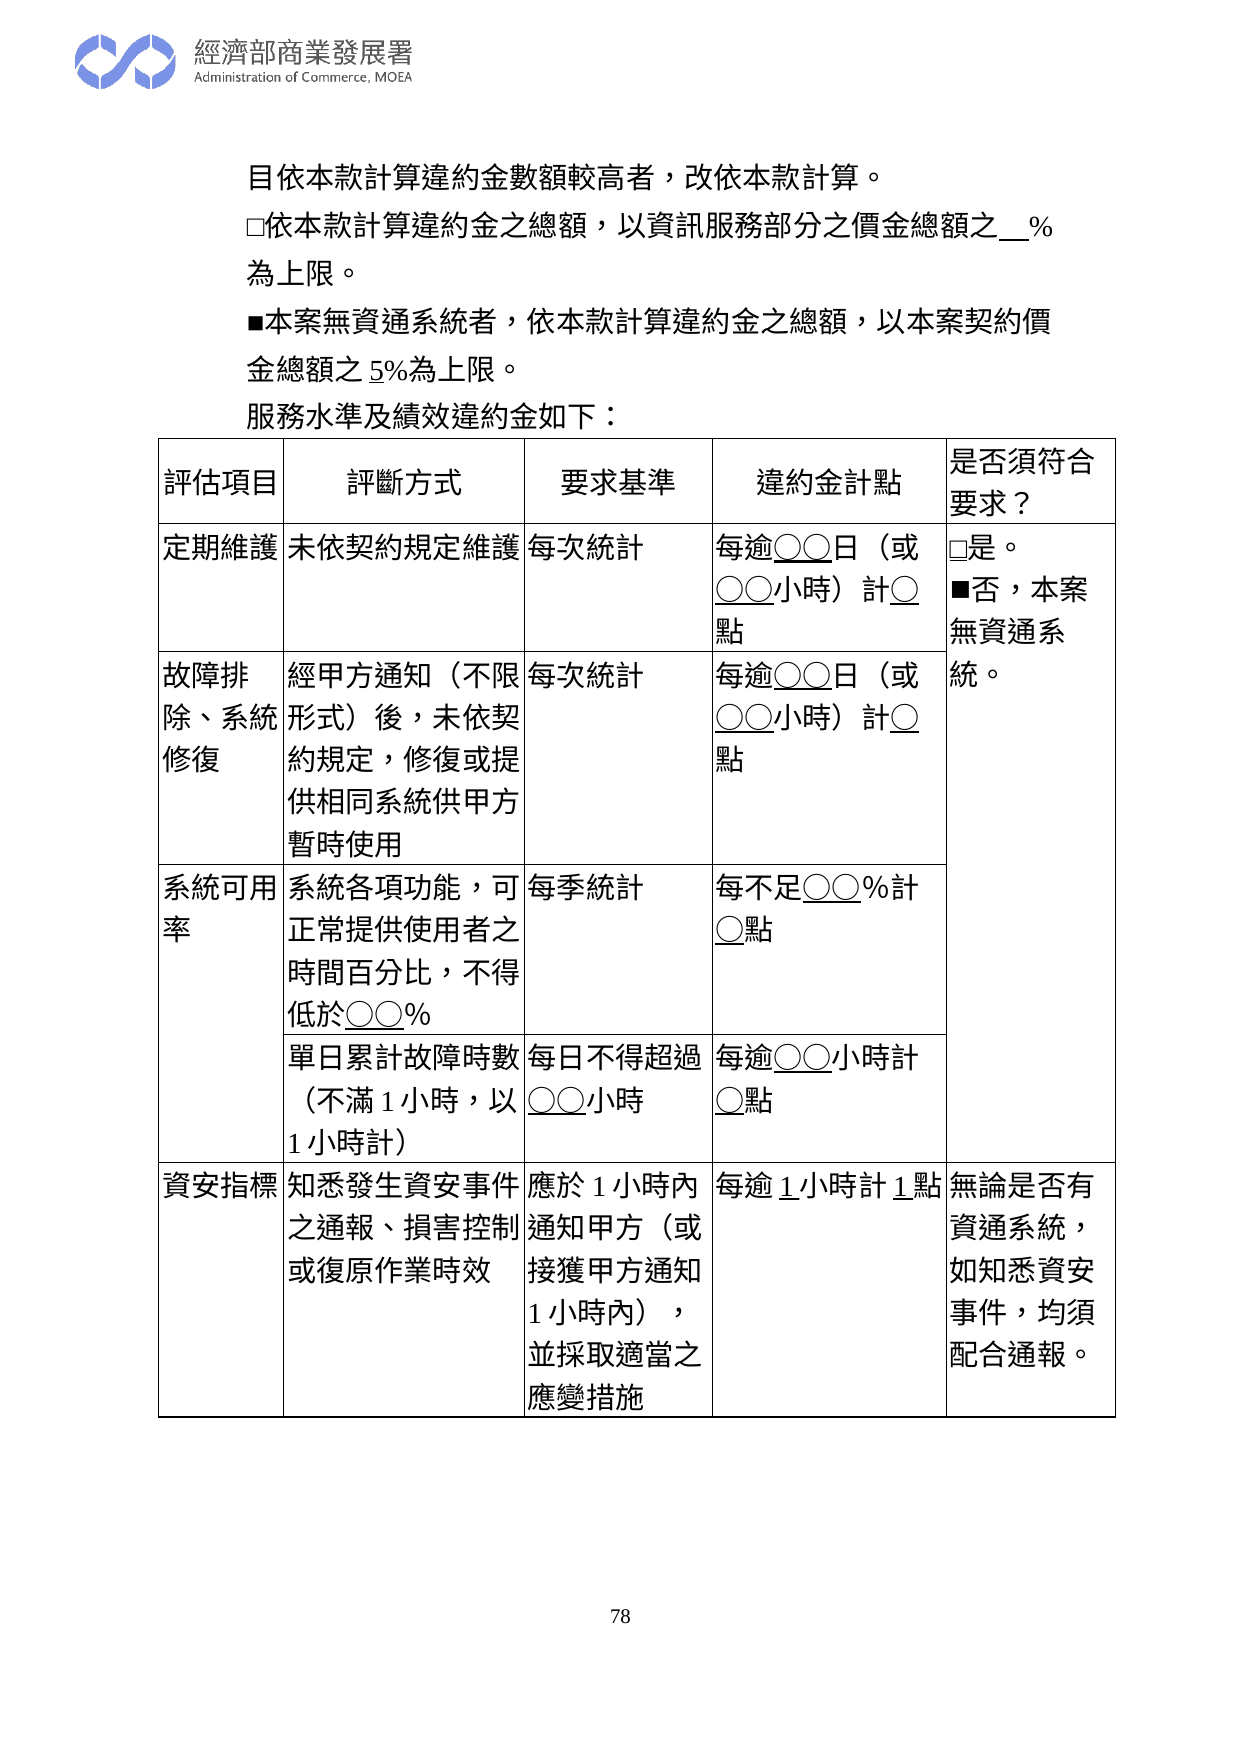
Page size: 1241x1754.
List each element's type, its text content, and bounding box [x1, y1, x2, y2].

table_cell 每不足○○％計○點 [713, 865, 946, 1034]
table_cell 每逾○○日（或○○小時）計○點 [713, 652, 946, 863]
table_cell 故障排除、系統修復 [159, 652, 283, 863]
table_cell 經甲方通知（不限形式）後，未依契約規定，修復或提供相同系統供甲方暫時使用 [284, 652, 524, 863]
table_header 違約金計點 [713, 439, 946, 523]
list 目依本款計算違約金數額較高者，改依本款計算。 [187, 150, 1053, 198]
table_cell 無論是否有資通系統，如知悉資安事件，均須配合通報。 [947, 1163, 1115, 1416]
table_cell 系統各項功能，可正常提供使用者之時間百分比，不得低於○○％ [284, 865, 524, 1034]
table_cell 每逾1小時計1點 [713, 1163, 946, 1416]
table_cell 單日累計故障時數（不滿1小時，以1小時計） [284, 1035, 524, 1162]
table_cell 每季統計 [525, 865, 712, 1034]
table_cell 資安指標 [159, 1163, 283, 1416]
table_cell 每次統計 [525, 652, 712, 863]
table_cell 每逾○○小時計○點 [713, 1035, 946, 1162]
text 服務水準及績效違約金如下： [247, 389, 1053, 437]
table_cell 每次統計 [525, 524, 712, 651]
table_cell 未依契約規定維護 [284, 524, 524, 651]
table_cell 每逾○○日（或○○小時）計○點 [713, 524, 946, 651]
table_cell 定期維護 [159, 524, 283, 651]
table_cell 系統可用率 [159, 865, 283, 1162]
table_cell □是。 否，本案無資通系統。 [947, 524, 1115, 1162]
table_header 要求基準 [525, 439, 712, 523]
table_cell 知悉發生資安事件之通報、損害控制或復原作業時效 [284, 1163, 524, 1416]
table_header 是否須符合要求？ [947, 439, 1115, 523]
table_header 評斷方式 [284, 439, 524, 523]
text ■本案無資通系統者，依本款計算違約金之總額，以本案契約價金總額之5%為上限。 [247, 294, 1053, 389]
table_cell 每日不得超過○○小時 [525, 1035, 712, 1162]
table_cell 應於1小時內通知甲方（或接獲甲方通知1小時內），並採取適當之應變措施 [525, 1163, 712, 1416]
text □依本款計算違約金之總額，以資訊服務部分之價金總額之 %為上限。 [247, 198, 1053, 294]
table_header 評估項目 [159, 439, 283, 523]
